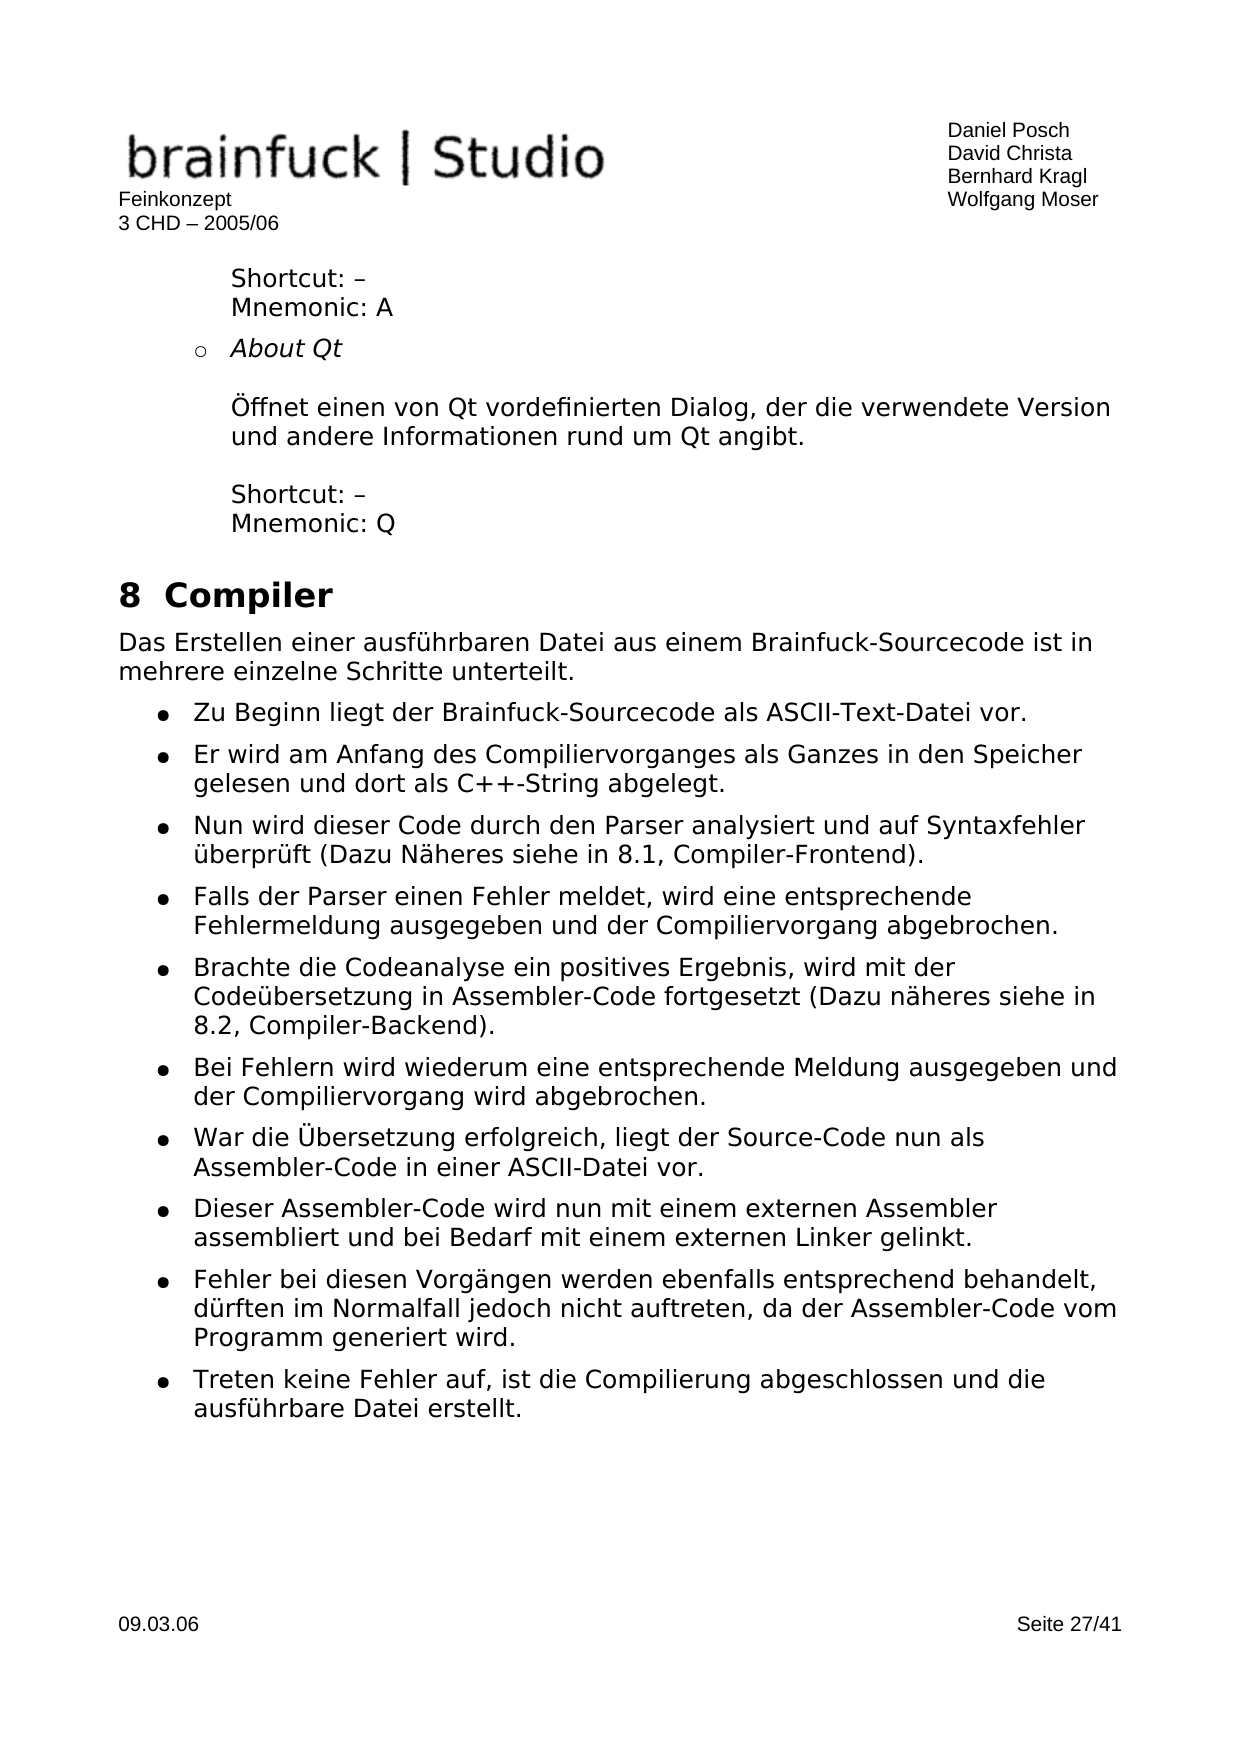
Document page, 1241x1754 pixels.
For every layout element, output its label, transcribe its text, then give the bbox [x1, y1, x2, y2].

subtitle Compiler [118, 576, 1122, 615]
list Er wird am Anfang des Compiliervorganges als Ganzes in den Speicher gelesen und dort als C++-String abgelegt. [156, 740, 1122, 799]
list War die Übersetzung erfolgreich, liegt der Source-Code nun als Assembler-Code in einer ASCII-Datei vor. [156, 1124, 1122, 1182]
list Fehler bei diesen Vorgängen werden ebenfalls entsprechend behandelt, dürften im Normalfall jedoch nicht auftreten, da der Assembler-Code vom Programm generiert wird. [156, 1265, 1122, 1353]
list Zu Beginn liegt der Brainfuck-Sourcecode als ASCII-Text-Datei vor. [156, 699, 1122, 728]
list Treten keine Fehler auf, ist die Compilierung abgeschlossen und die ausführbare Datei erstellt. [156, 1365, 1122, 1424]
text Das Erstellen einer ausführbaren Datei aus einem Brainfuck-Sourcecode ist in mehrere einzelne Schritte unterteilt. [118, 628, 1122, 686]
list Dieser Assembler-Code wird nun mit einem externen Assembler assembliert und bei Bedarf mit einem externen Linker gelinkt. [156, 1194, 1122, 1253]
picture [118, 118, 609, 187]
list Shortcut: – Mnemonic: A [193, 264, 1122, 322]
list Brachte die Codeanalyse ein positives Ergebnis, wird mit der Codeübersetzung in Assembler-Code fortgesetzt (Dazu näheres siehe in 8.2, Compiler-Backend). [156, 953, 1122, 1040]
list Falls der Parser einen Fehler meldet, wird eine entsprechende Fehlermeldung ausgegeben und der Compiliervorgang abgebrochen. [156, 882, 1122, 940]
list Nun wird dieser Code durch den Parser analysiert und auf Syntaxfehler überprüft (Dazu Näheres siehe in 8.1, Compiler-Frontend). [156, 811, 1122, 869]
list Bei Fehlern wird wiederum eine entsprechende Meldung ausgegeben und der Compiliervorgang wird abgebrochen. [156, 1053, 1122, 1111]
list About Qt Öffnet einen von Qt vordefinierten Dialog, der die verwendete Version und andere Informationen rund um Qt angibt. Shortcut: – Mnemonic: Q [193, 334, 1122, 539]
